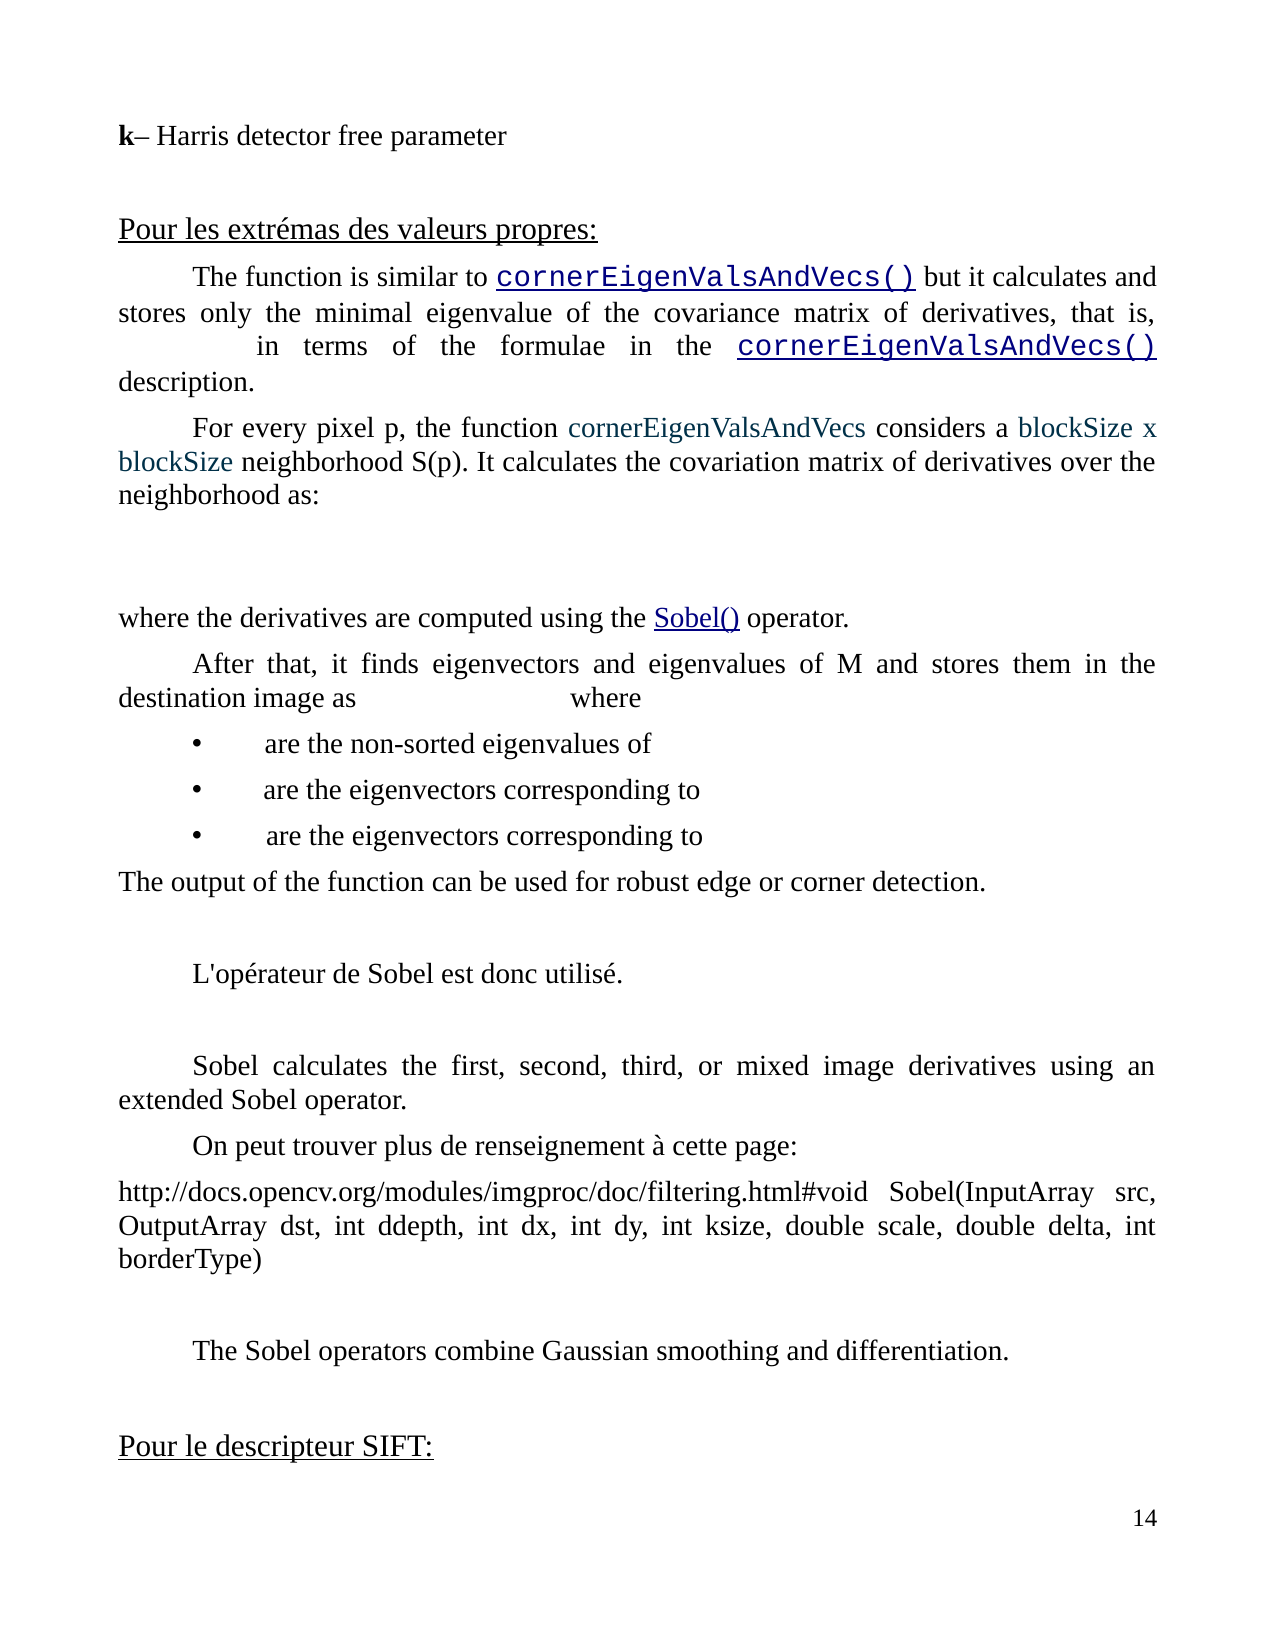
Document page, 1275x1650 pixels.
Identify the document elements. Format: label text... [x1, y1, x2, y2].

text Pour le descripteur SIFT: [118, 1428, 1157, 1464]
text Sobel calculates the first, second, third, or mixed image derivatives using an extended Sobel operator. [118, 1048, 1157, 1116]
text where the derivatives are computed using the Sobel() operator. [118, 600, 1157, 634]
text http://docs.opencv.org/modules/imgproc/doc/filtering.html#void Sobel(InputArray src, OutputArray dst, int ddepth, int dx, int dy, int ksize, double scale, double delta, int borderType) [118, 1174, 1157, 1275]
text Pour les extrémas des valeurs propres: [118, 210, 1157, 246]
text The function is similar to cornerEigenValsAndVecs() but it calculates and stores only the minimal eigenvalue of the covariance matrix of derivatives, that is, in terms of the formulae in the cornerEigenValsAndVecs() description. [118, 259, 1157, 398]
text The output of the function can be used for robust edge or corner detection. [118, 864, 1157, 898]
text For every pixel p, the function cornerEigenValsAndVecs considers a blockSize x blockSize neighborhood S(p). It calculates the covariation matrix of derivatives over the neighborhood as: [118, 410, 1157, 511]
list are the eigenvectors corresponding to [118, 818, 1157, 852]
text After that, it finds eigenvectors and eigenvalues of M and stores them in the destination image as where [118, 646, 1157, 713]
list are the eigenvectors corresponding to [118, 772, 1157, 806]
list are the non-sorted eigenvalues of [118, 726, 1157, 759]
text L'opérateur de Sobel est donc utilisé. [118, 956, 1157, 990]
text On peut trouver plus de renseignement à cette page: [118, 1128, 1157, 1162]
text k– Harris detector free parameter [118, 118, 1157, 152]
text The Sobel operators combine Gaussian smoothing and differentiation. [118, 1333, 1157, 1367]
